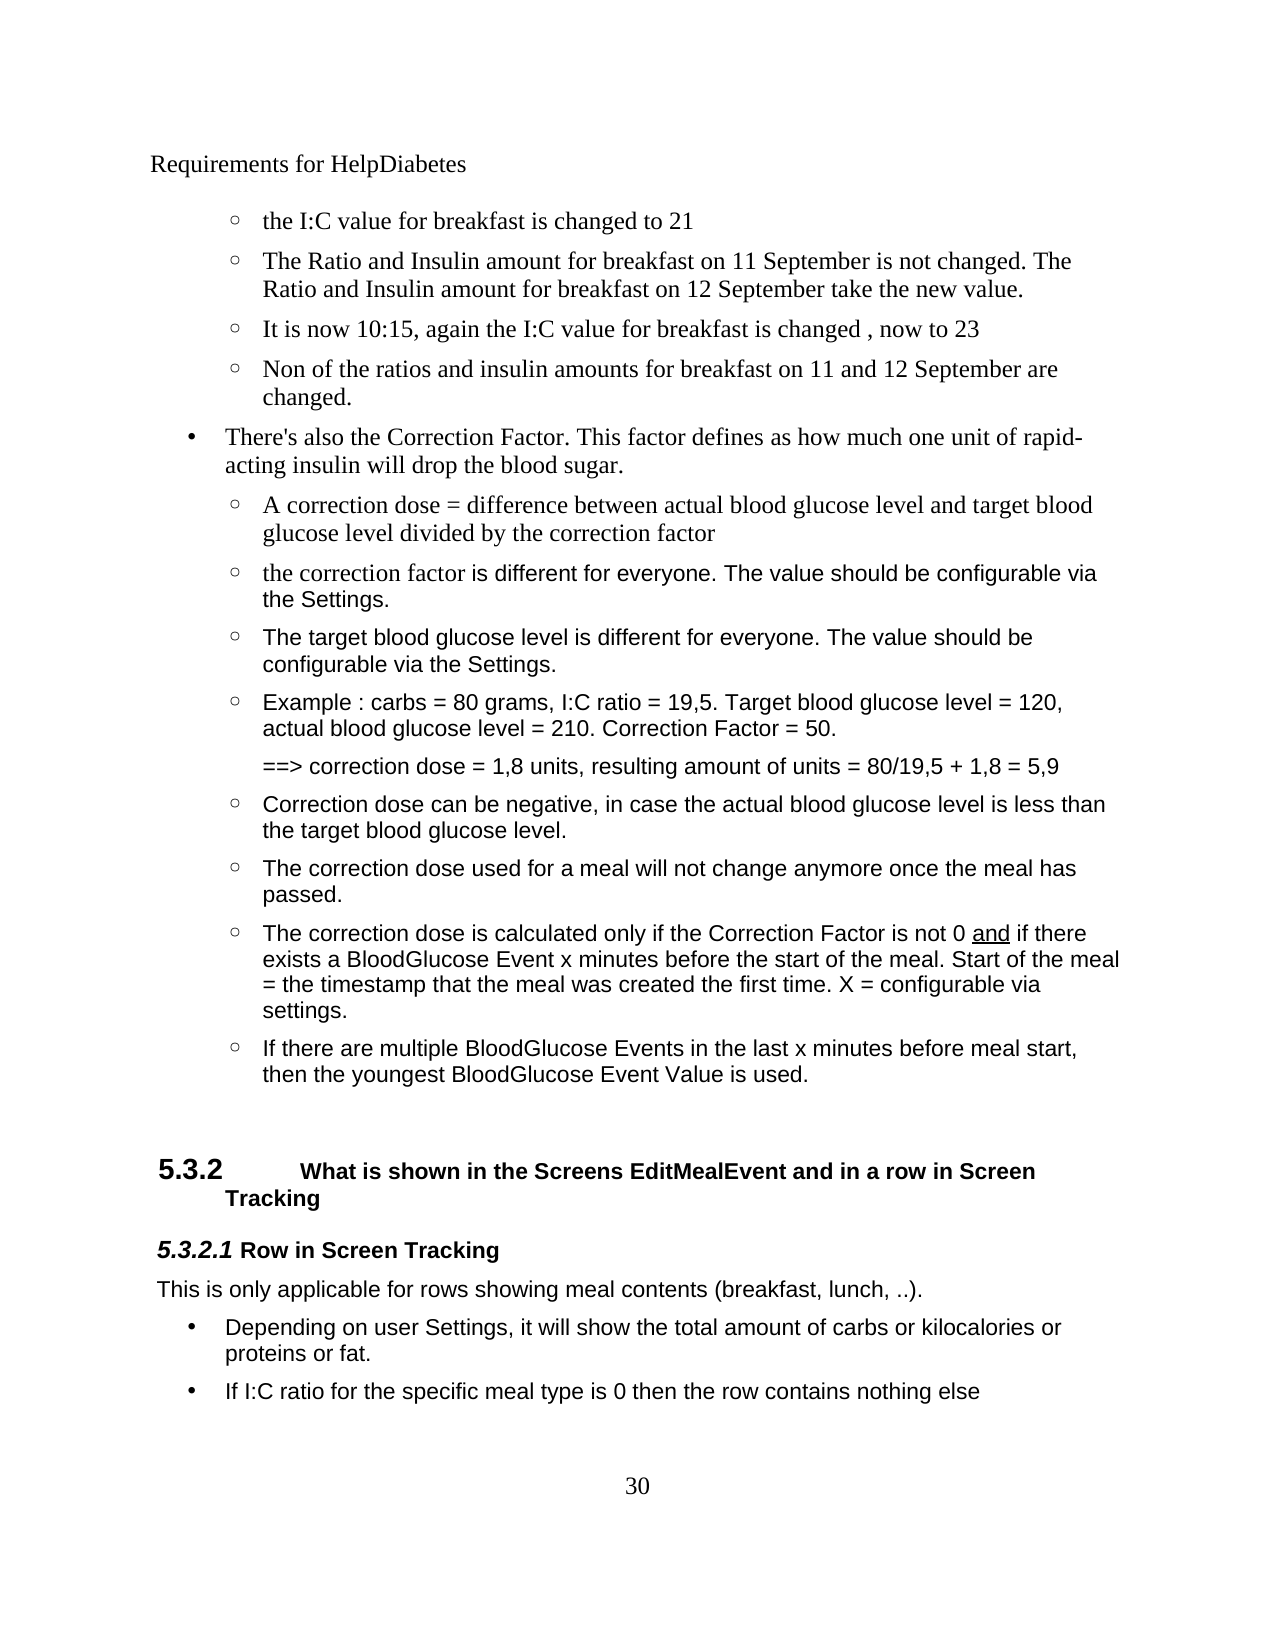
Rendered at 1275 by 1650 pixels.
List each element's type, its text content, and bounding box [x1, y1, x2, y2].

subtitle What is shown in the Screens EditMealEvent and in a row in Screen Tracking [150, 1153, 1125, 1211]
list Depending on user Settings, it will show the total amount of carbs or kilocalories or proteins or fat. [187, 1314, 1125, 1366]
list Correction dose can be negative, in case the actual blood glucose level is less than the target blood glucose level. [225, 792, 1125, 843]
list If I:C ratio for the specific meal type is 0 then the row contains nothing else [187, 1379, 1125, 1405]
list the I:C value for breakfast is changed to 21 [225, 207, 1125, 235]
list There's also the Correction Factor. This factor defines as how much one unit of rapid-acting insulin will drop the blood sugar. [187, 423, 1125, 479]
list ==> correction dose = 1,8 units, resulting amount of units = 80/19,5 + 1,8 = 5,9 [225, 754, 1125, 779]
text This is only applicable for rows showing meal contents (breakfast, lunch, ..). [150, 1276, 1125, 1302]
list A correction dose = difference between actual blood glucose level and target blood glucose level divided by the correction factor [225, 491, 1125, 547]
list If there are multiple BloodGlucose Events in the last x minutes before meal start, then the youngest BloodGlucose Event Value is used. [225, 1036, 1125, 1088]
list It is now 10:15, again the I:C value for breakfast is changed , now to 23 [225, 315, 1125, 343]
list The Ratio and Insulin amount for breakfast on 11 September is not changed. The Ratio and Insulin amount for breakfast on 12 September take the new value. [225, 247, 1125, 303]
list The correction dose used for a meal will not change anymore once the meal has passed. [225, 856, 1125, 908]
list the correction factor is different for everyone. The value should be configurable via the Settings. [225, 559, 1125, 613]
list The target blood glucose level is different for everyone. The value should be configurable via the Settings. [225, 625, 1125, 677]
list The correction dose is calculated only if the Correction Factor is not 0 and if there exists a BloodGlucose Event x minutes before the start of the meal. Start of the meal = the timestamp that the meal was created the first time. X = configurable via settings. [225, 920, 1125, 1023]
subtitle Row in Screen Tracking [150, 1236, 1125, 1264]
list Non of the ratios and insulin amounts for breakfast on 11 and 12 September are changed. [225, 356, 1125, 411]
list Example : carbs = 80 grams, I:C ratio = 19,5. Target blood glucose level = 120, actual blood glucose level = 210. Correction Factor = 50. [225, 689, 1125, 741]
